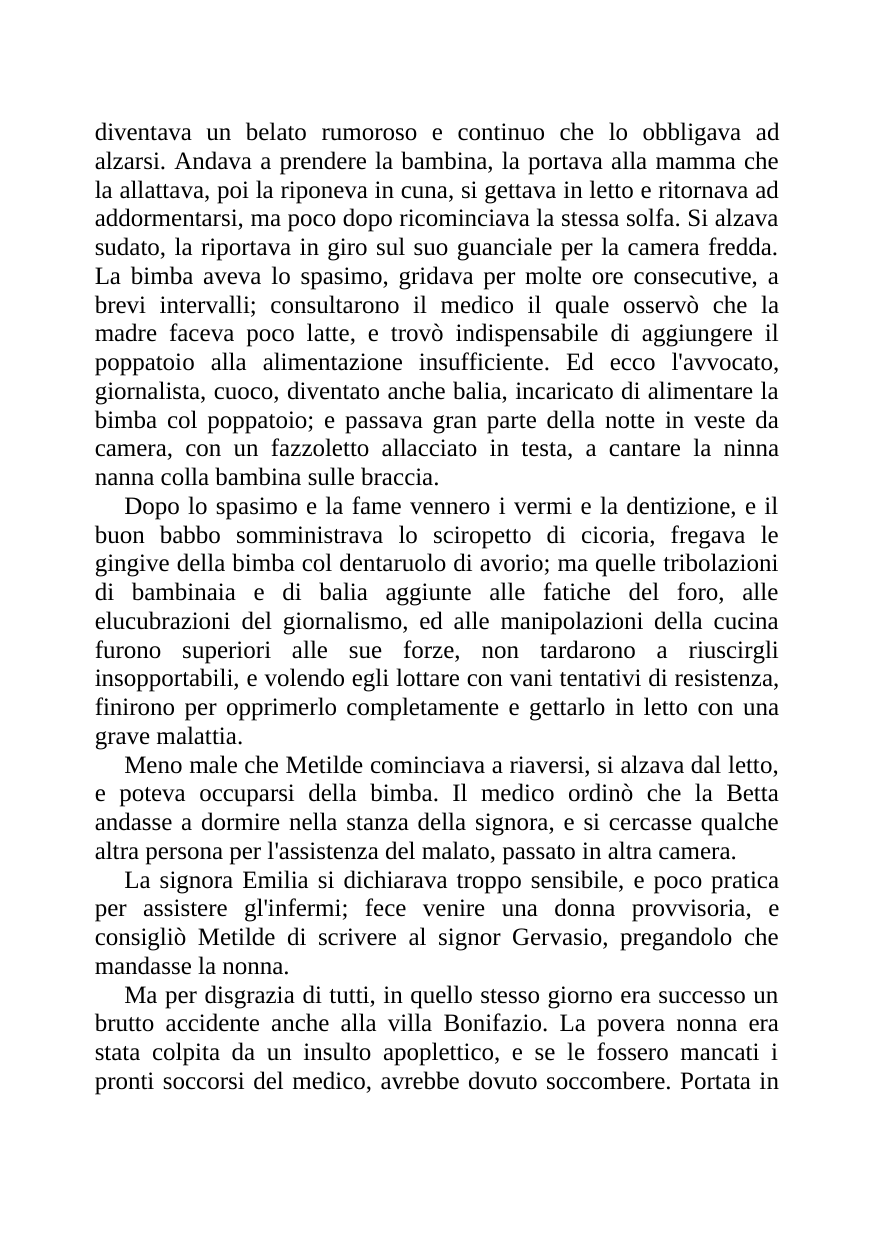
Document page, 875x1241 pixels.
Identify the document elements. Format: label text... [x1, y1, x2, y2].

text Meno male che Metilde cominciava a riaversi, si alzava dal letto, e poteva occuparsi della bimba. Il medico ordinò che la Betta andasse a dormire nella stanza della signora, e si cercasse qualche altra persona per l'assistenza del malato, passato in altra camera. [94, 750, 779, 865]
text La signora Emilia si dichiarava troppo sensibile, e poco pratica per assistere gl'infermi; fece venire una donna provvisoria, e consigliò Metilde di scrivere al signor Gervasio, pregandolo che mandasse la nonna. [94, 865, 779, 980]
text Dopo lo spasimo e la fame vennero i vermi e la dentizione, e il buon babbo somministrava lo sciropetto di cicoria, fregava le gingive della bimba col dentaruolo di avorio; ma quelle tribolazioni di bambinaia e di balia aggiunte alle fatiche del foro, alle elucubrazioni del giornalismo, ed alle manipolazioni della cucina furono superiori alle sue forze, non tardarono a riuscirgli insopportabili, e volendo egli lottare con vani tentativi di resistenza, finirono per opprimerlo completamente e gettarlo in letto con una grave malattia. [94, 491, 779, 750]
text diventava un belato rumoroso e continuo che lo obbligava ad alzarsi. Andava a prendere la bambina, la portava alla mamma che la allattava, poi la riponeva in cuna, si gettava in letto e ritornava ad addormentarsi, ma poco dopo ricominciava la stessa solfa. Si alzava sudato, la riportava in giro sul suo guanciale per la camera fredda. La bimba aveva lo spasimo, gridava per molte ore consecutive, a brevi intervalli; consultarono il medico il quale osservò che la madre faceva poco latte, e trovò indispensabile di aggiungere il poppatoio alla alimentazione insufficiente. Ed ecco l'avvocato, giornalista, cuoco, diventato anche balia, incaricato di alimentare la bimba col poppatoio; e passava gran parte della notte in veste da camera, con un fazzoletto allacciato in testa, a cantare la ninna nanna colla bambina sulle braccia. [94, 117, 779, 491]
text Ma per disgrazia di tutti, in quello stesso giorno era successo un brutto accidente anche alla villa Bonifazio. La povera nonna era stata colpita da un insulto apoplettico, e se le fossero mancati i pronti soccorsi del medico, avrebbe dovuto soccombere. Portata in [94, 980, 779, 1095]
